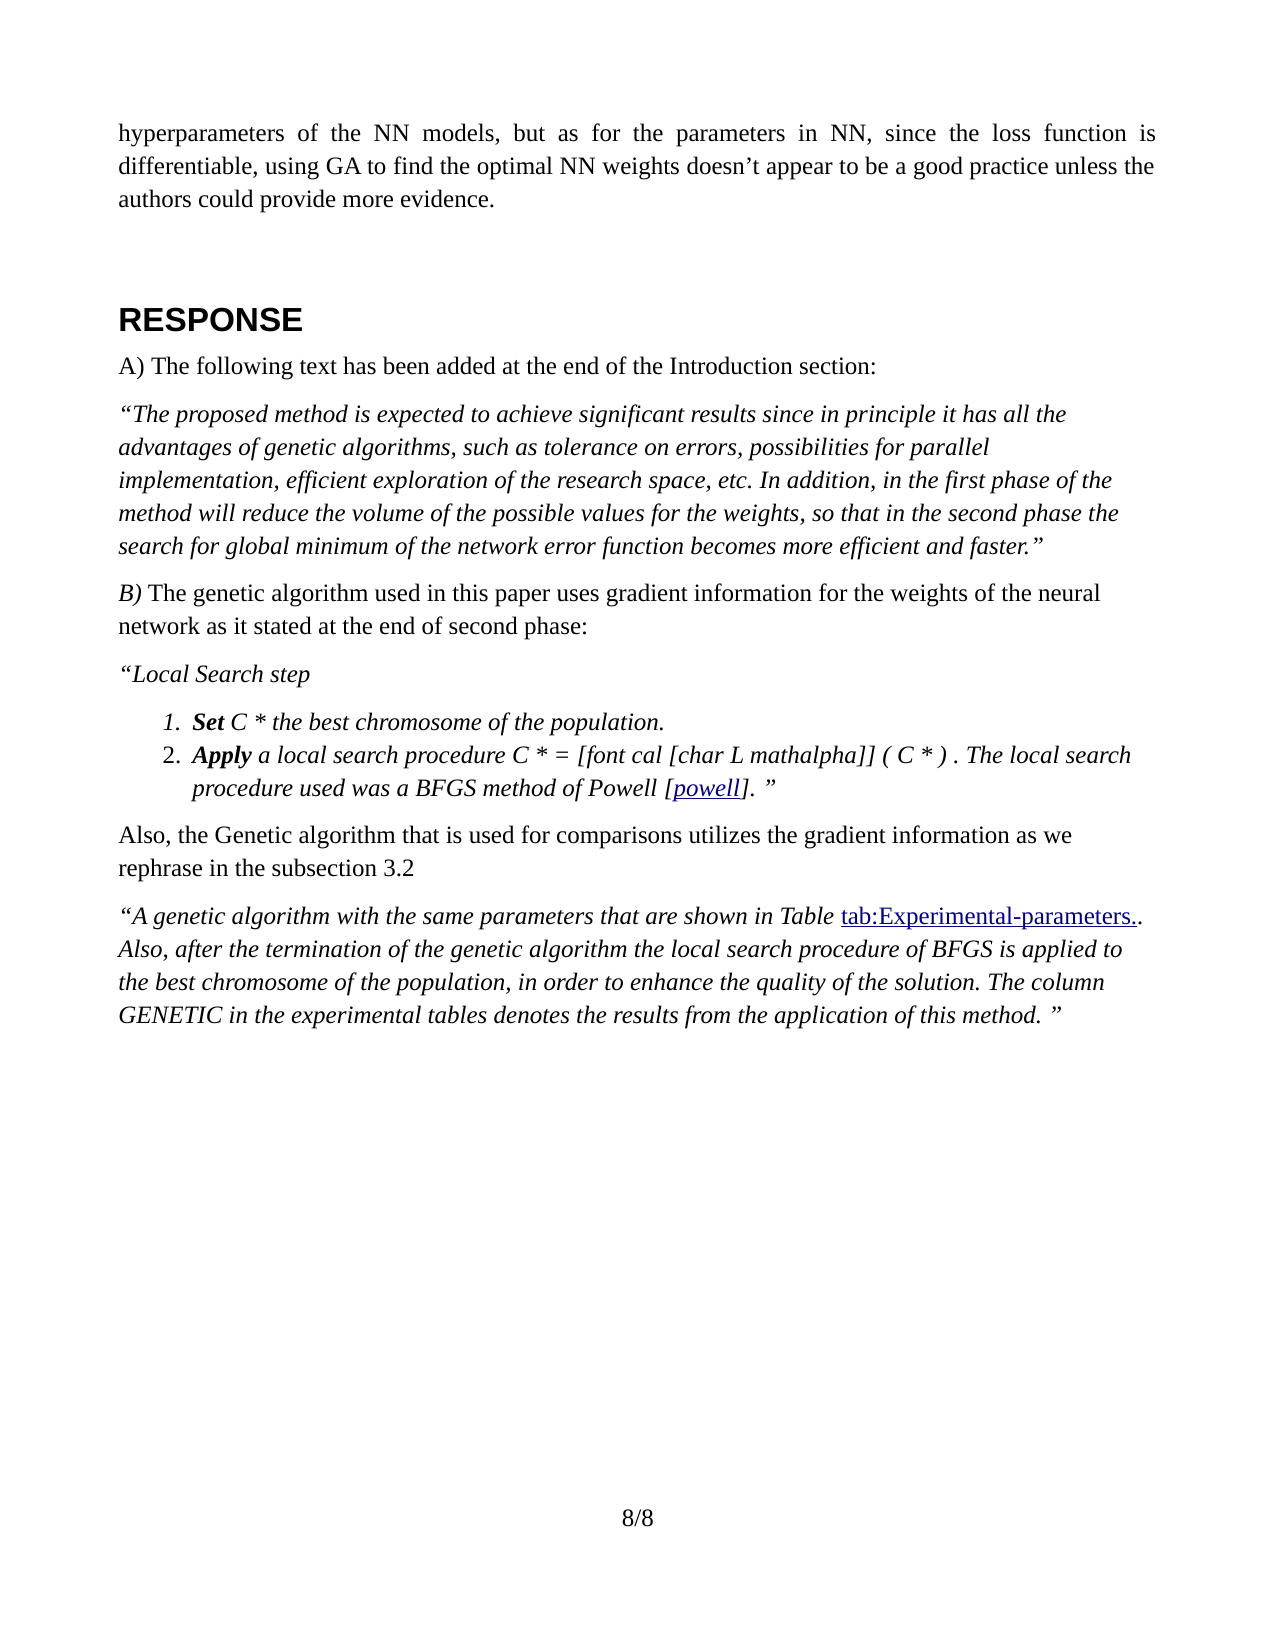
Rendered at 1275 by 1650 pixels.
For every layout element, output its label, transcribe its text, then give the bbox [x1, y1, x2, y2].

text “The proposed method is expected to achieve significant results since in principle it has all the advantages of genetic algorithms, such as tolerance on errors, possibilities for parallel implementation, efficient exploration of the research space, etc. In addition, in the first phase of the method will reduce the volume of the possible values for the weights, so that in the second phase the search for global minimum of the network error function becomes more efficient and faster.” [118, 399, 1157, 559]
text “Local Search step [118, 659, 1157, 688]
text hyperparameters of the NN models, but as for the parameters in NN, since the loss function is differentiable, using GA to find the optimal NN weights doesn’t appear to be a good practice unless the authors could provide more evidence. [118, 118, 1157, 213]
list Set C * the best chromosome of the population. [162, 707, 1157, 735]
text Also, the Genetic algorithm that is used for comparisons utilizes the gradient information as we rephrase in the subsection 3.2 [118, 820, 1157, 882]
text B) The genetic algorithm used in this paper uses gradient information for the weights of the neural network as it stated at the end of second phase: [118, 578, 1157, 640]
text “A genetic algorithm with the same parameters that are shown in Table tab:Experimental-parameters.. Also, after the termination of the genetic algorithm the local search procedure of BFGS is applied to the best chromosome of the population, in order to enhance the quality of the solution. The column GENETIC in the experimental tables denotes the results from the application of this method. ” [118, 901, 1157, 1029]
subtitle RESPONSE [118, 300, 1157, 339]
text A) The following text has been added at the end of the Introduction section: [118, 351, 1157, 380]
list Apply a local search procedure C * = [font cal [char L mathalpha]] ( C * ) . The local search procedure used was a BFGS method of Powell [powell]. ” [162, 740, 1157, 801]
